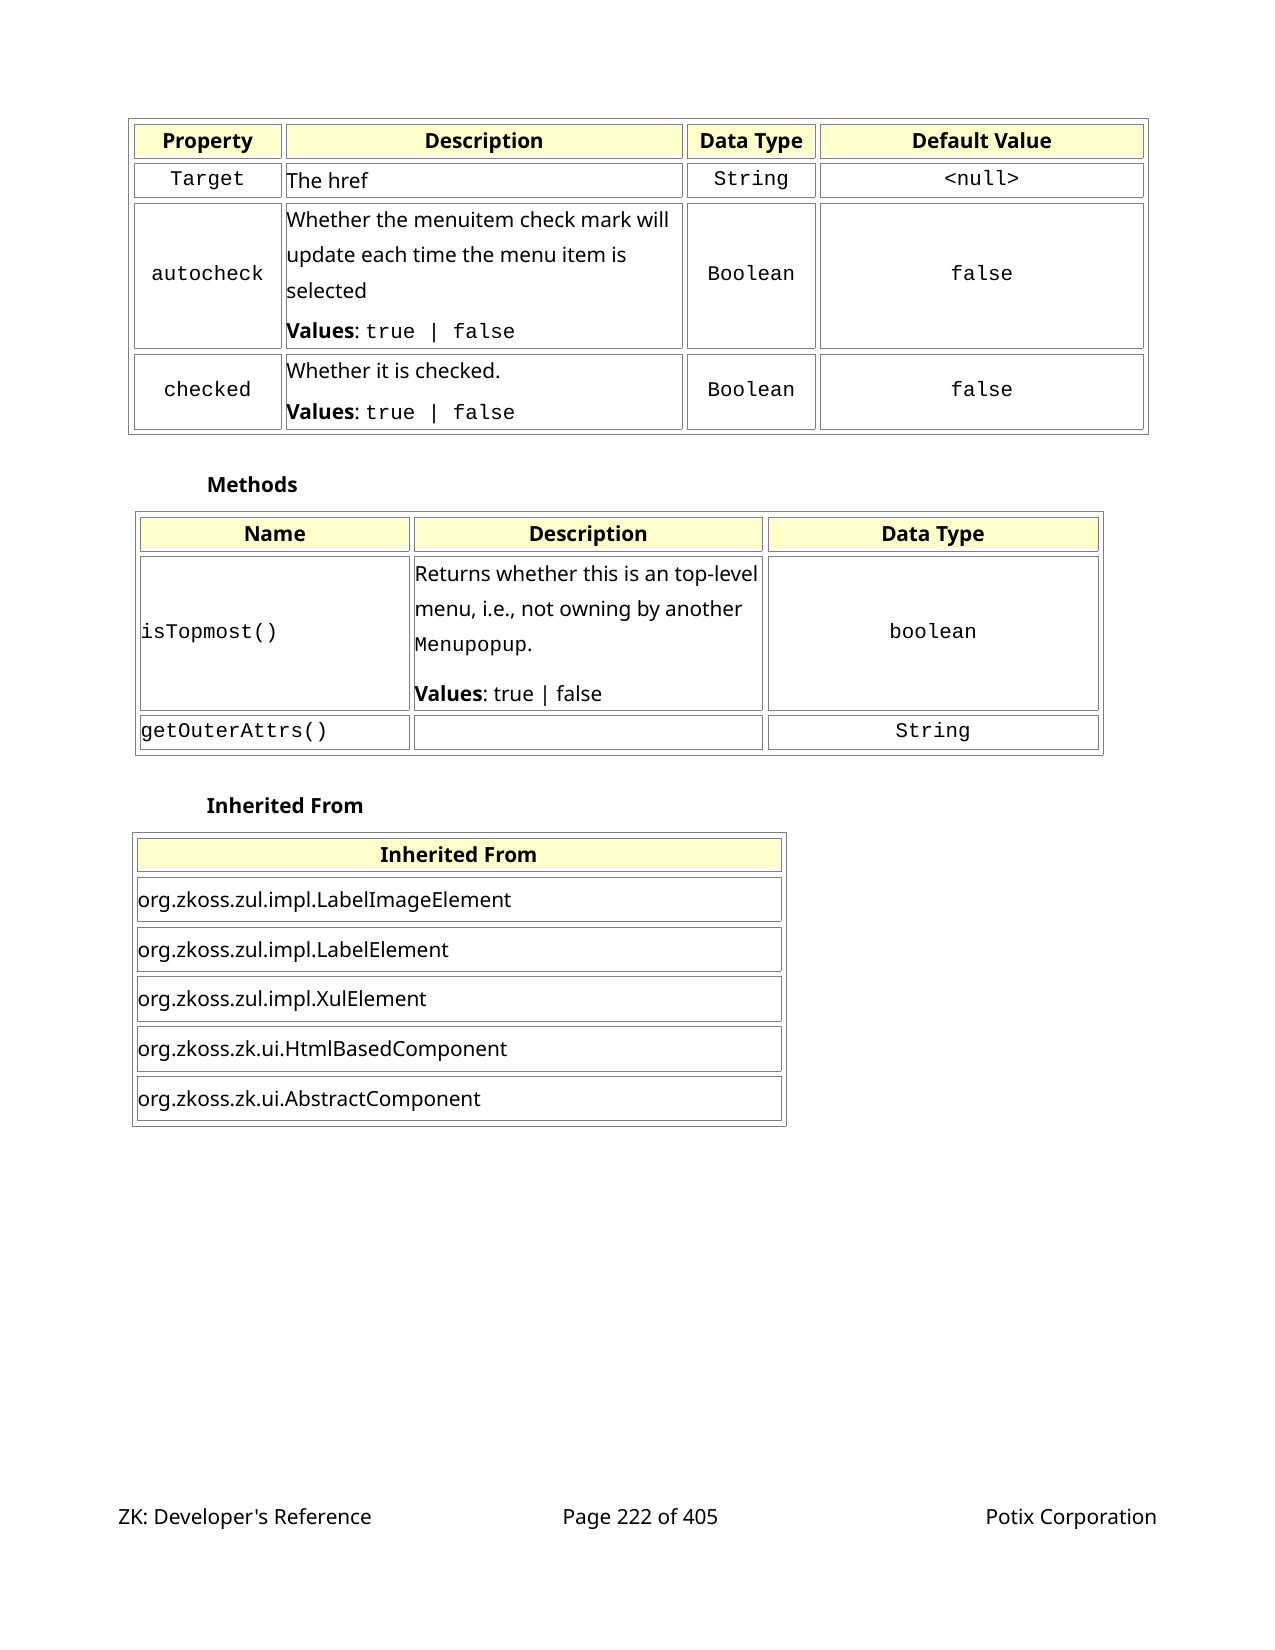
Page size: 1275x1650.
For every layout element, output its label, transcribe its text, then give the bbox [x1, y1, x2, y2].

table_cell getOuterAttrs() [138, 710, 411, 749]
table_cell false [818, 348, 1146, 428]
table_cell isTopmost() [138, 551, 411, 710]
table_cell autocheck [131, 197, 283, 348]
table_cell org.zkoss.zk.ui.AbstractComponent [134, 1071, 783, 1120]
table_cell The href [283, 158, 685, 197]
table_cell Returns whether this is an top-level menu, i.e., not owning by another Menupopup. Values: true | false [411, 551, 765, 710]
table_cell Whether it is checked. Values: true | false [283, 348, 685, 428]
table_cell [415, 716, 762, 749]
table_header Data Type [685, 119, 817, 158]
table_header Default Value [818, 119, 1146, 158]
table_cell boolean [765, 551, 1101, 710]
table_header Description [411, 512, 765, 551]
table_header Data Type [765, 512, 1101, 551]
table_header Property [131, 119, 283, 158]
table_cell [411, 710, 765, 749]
table_cell org.zkoss.zul.impl.LabelElement [134, 921, 783, 971]
table_cell org.zkoss.zul.impl.LabelImageElement [134, 871, 783, 921]
table_header Name [138, 512, 411, 551]
table_cell org.zkoss.zul.impl.XulElement [134, 971, 783, 1021]
table_cell Boolean [685, 197, 817, 348]
table_cell Target [131, 158, 283, 197]
table_cell String [685, 158, 817, 197]
table_cell org.zkoss.zk.ui.HtmlBasedComponent [134, 1021, 783, 1071]
table_cell checked [131, 348, 283, 428]
subtitle Inherited From [207, 791, 1157, 819]
table_cell <null> [818, 158, 1146, 197]
table_cell String [765, 710, 1101, 749]
table_cell false [818, 197, 1146, 348]
table_cell Boolean [685, 348, 817, 428]
subtitle Methods [207, 471, 1157, 499]
table_header Inherited From [134, 833, 783, 871]
table_cell Whether the menuitem check mark will update each time the menu item is selected Values: true | false [283, 197, 685, 348]
table_header Description [283, 119, 685, 158]
